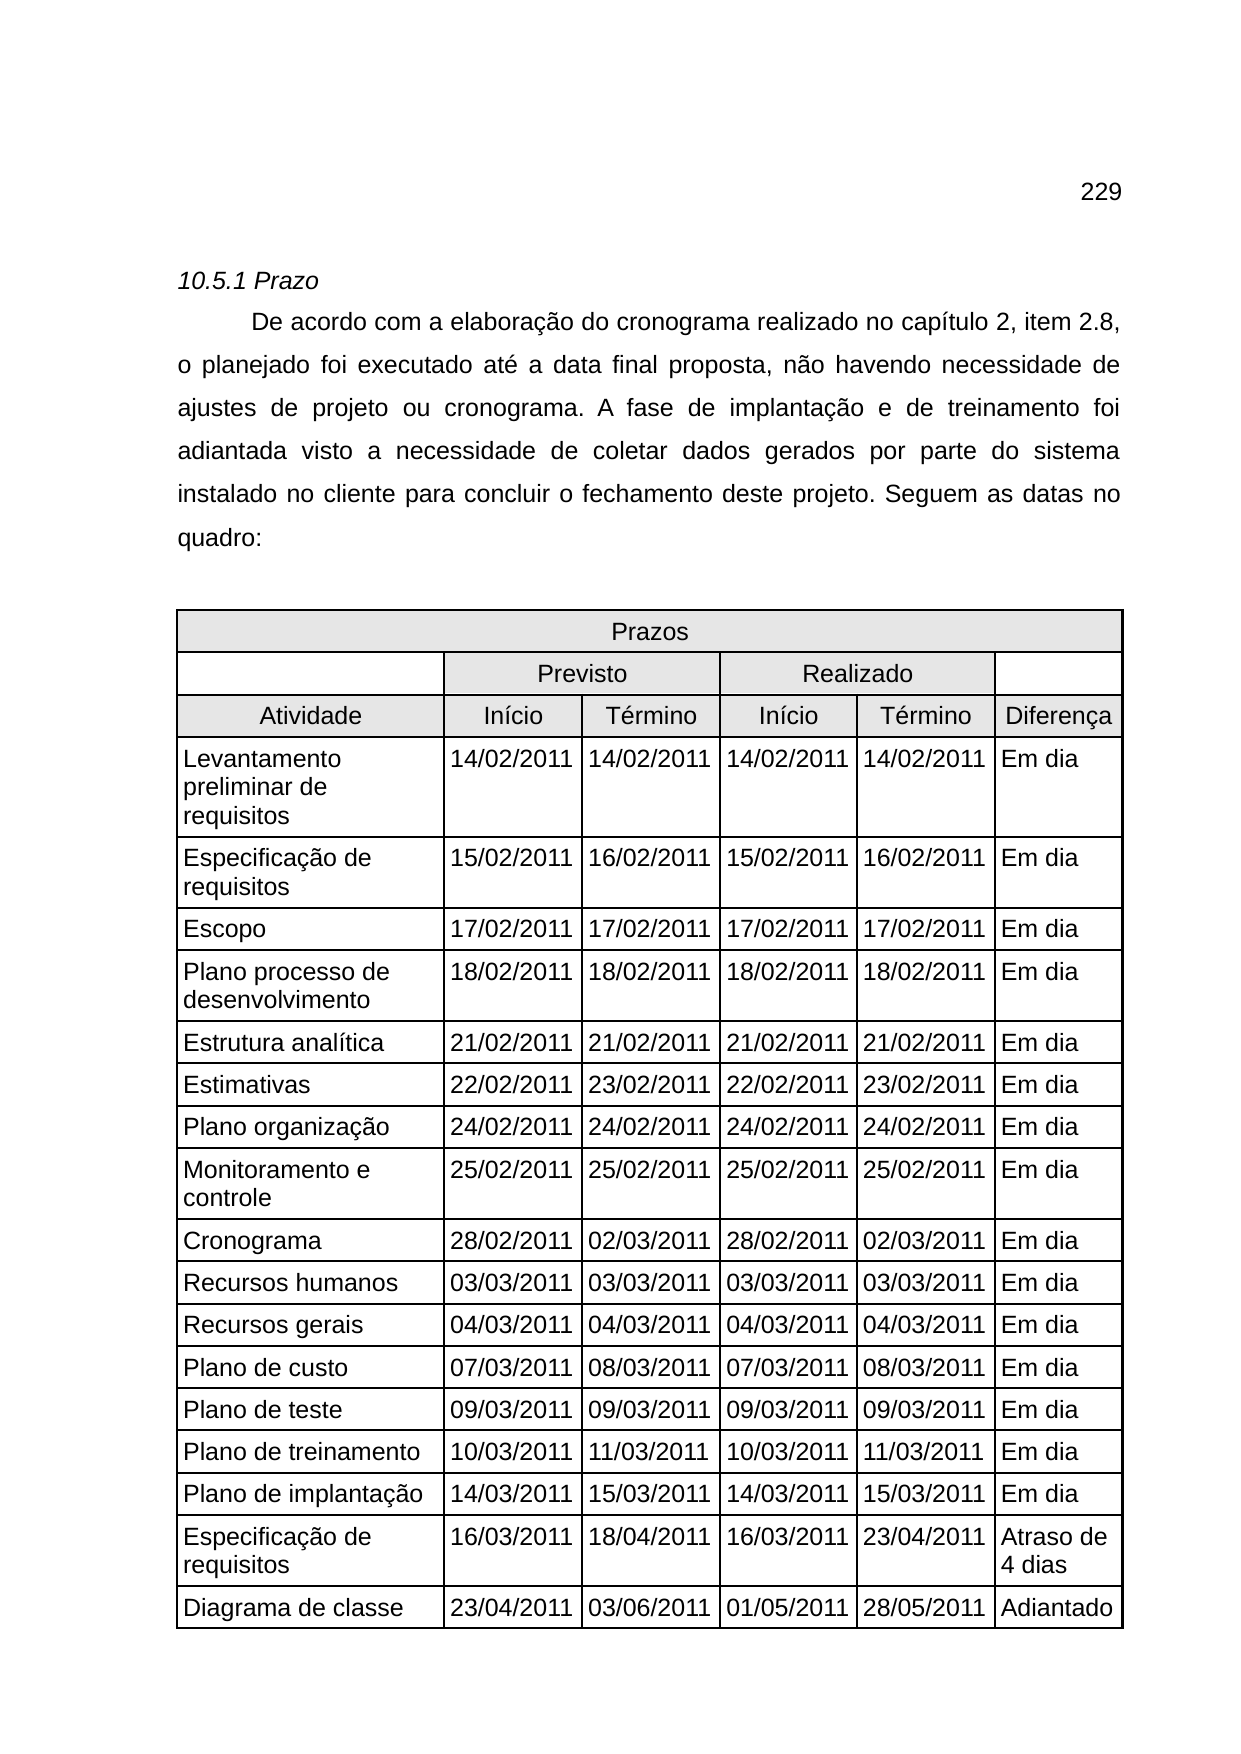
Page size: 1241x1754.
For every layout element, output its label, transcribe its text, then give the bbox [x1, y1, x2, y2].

table_cell Diferença [996, 696, 1121, 736]
table_cell Diagrama de classe [178, 1587, 443, 1627]
table_cell Cronograma [178, 1220, 443, 1260]
table_cell 03/03/2011 [583, 1262, 719, 1302]
table_cell 04/03/2011 [858, 1305, 994, 1345]
table_cell 02/03/2011 [858, 1220, 994, 1260]
table_cell 25/02/2011 [721, 1149, 856, 1218]
table_cell Escopo [178, 909, 443, 949]
table_cell Em dia [996, 1431, 1121, 1472]
table_cell 07/03/2011 [721, 1347, 856, 1387]
table_cell Em dia [996, 1389, 1121, 1429]
table_cell Plano de implantação [178, 1474, 443, 1514]
table_cell 02/03/2011 [583, 1220, 719, 1260]
table_cell Em dia [996, 838, 1121, 907]
table_cell 21/02/2011 [445, 1022, 581, 1062]
table_cell 04/03/2011 [583, 1305, 719, 1345]
table_cell 17/02/2011 [858, 909, 994, 949]
table_cell Início [445, 696, 581, 736]
table_cell 09/03/2011 [445, 1389, 581, 1429]
table_cell 16/03/2011 [445, 1516, 581, 1585]
table_cell Atraso de 4 dias [996, 1516, 1121, 1585]
table_cell 14/02/2011 [445, 738, 581, 836]
table_cell 17/02/2011 [583, 909, 719, 949]
table_cell 23/04/2011 [858, 1516, 994, 1585]
table_cell 18/04/2011 [583, 1516, 719, 1585]
table_cell Plano de teste [178, 1389, 443, 1429]
table_cell Recursos gerais [178, 1305, 443, 1345]
table_cell 10/03/2011 [721, 1431, 856, 1472]
table_cell 17/02/2011 [445, 909, 581, 949]
table_cell Em dia [996, 1022, 1121, 1062]
table_cell 21/02/2011 [583, 1022, 719, 1062]
table_cell Plano de treinamento [178, 1431, 443, 1472]
table_cell 15/03/2011 [583, 1474, 719, 1514]
table_cell 18/02/2011 [858, 951, 994, 1020]
table_cell Em dia [996, 951, 1121, 1020]
table_cell 03/06/2011 [583, 1587, 719, 1627]
table_cell Plano processo de desenvolvimento [178, 951, 443, 1020]
table_cell Plano de custo [178, 1347, 443, 1387]
table_cell 22/02/2011 [445, 1064, 581, 1104]
table_cell Especificação de requisitos [178, 1516, 443, 1585]
table_cell 03/03/2011 [445, 1262, 581, 1302]
table_cell 21/02/2011 [721, 1022, 856, 1062]
table_cell Estrutura analítica [178, 1022, 443, 1062]
table_cell Realizado [721, 653, 994, 693]
table_cell 23/04/2011 [445, 1587, 581, 1627]
table_cell 07/03/2011 [445, 1347, 581, 1387]
table_cell 24/02/2011 [721, 1107, 856, 1147]
table_cell Término [858, 696, 994, 736]
table_cell 28/02/2011 [445, 1220, 581, 1260]
table_cell 18/02/2011 [721, 951, 856, 1020]
subtitle 10.5.1 Prazo [177, 266, 1122, 294]
table_cell [996, 653, 1121, 693]
table_cell [178, 653, 443, 693]
table_cell 09/03/2011 [858, 1389, 994, 1429]
table_cell 23/02/2011 [583, 1064, 719, 1104]
table_cell 03/03/2011 [721, 1262, 856, 1302]
table_cell Estimativas [178, 1064, 443, 1104]
table_cell Atividade [178, 696, 443, 736]
table_cell 16/02/2011 [858, 838, 994, 907]
table_cell Em dia [996, 1474, 1121, 1514]
table_cell 15/03/2011 [858, 1474, 994, 1514]
table_cell 14/02/2011 [583, 738, 719, 836]
table_cell 04/03/2011 [721, 1305, 856, 1345]
table_cell 15/02/2011 [721, 838, 856, 907]
table_header Prazos [178, 611, 1121, 651]
table_cell 08/03/2011 [858, 1347, 994, 1387]
table_cell 21/02/2011 [858, 1022, 994, 1062]
table_cell 24/02/2011 [858, 1107, 994, 1147]
table_cell 28/02/2011 [721, 1220, 856, 1260]
table_cell 14/02/2011 [858, 738, 994, 836]
table_cell 23/02/2011 [858, 1064, 994, 1104]
table_cell Em dia [996, 1305, 1121, 1345]
table_cell Previsto [445, 653, 719, 693]
table_cell 08/03/2011 [583, 1347, 719, 1387]
table_cell 15/02/2011 [445, 838, 581, 907]
table_cell 04/03/2011 [445, 1305, 581, 1345]
table_cell 18/02/2011 [583, 951, 719, 1020]
table_cell Em dia [996, 1064, 1121, 1104]
table_cell 25/02/2011 [583, 1149, 719, 1218]
table_cell 16/03/2011 [721, 1516, 856, 1585]
table_cell Início [721, 696, 856, 736]
table_cell Recursos humanos [178, 1262, 443, 1302]
table_cell 09/03/2011 [721, 1389, 856, 1429]
table_cell 10/03/2011 [445, 1431, 581, 1472]
table_cell Em dia [996, 909, 1121, 949]
table_cell 18/02/2011 [445, 951, 581, 1020]
table_cell 09/03/2011 [583, 1389, 719, 1429]
table_cell 14/02/2011 [721, 738, 856, 836]
table_cell 24/02/2011 [583, 1107, 719, 1147]
table_cell 16/02/2011 [583, 838, 719, 907]
table_cell Em dia [996, 1149, 1121, 1218]
table_cell 28/05/2011 [858, 1587, 994, 1627]
table_cell 25/02/2011 [858, 1149, 994, 1218]
table_cell Especificação de requisitos [178, 838, 443, 907]
table_cell Plano organização [178, 1107, 443, 1147]
table_cell 01/05/2011 [721, 1587, 856, 1627]
table_cell 03/03/2011 [858, 1262, 994, 1302]
table_cell Término [583, 696, 719, 736]
table_cell Em dia [996, 1220, 1121, 1260]
table_cell 14/03/2011 [721, 1474, 856, 1514]
table_cell Monitoramento e controle [178, 1149, 443, 1218]
table_cell 11/03/2011 [858, 1431, 994, 1472]
table_cell Em dia [996, 1347, 1121, 1387]
table_cell Em dia [996, 1107, 1121, 1147]
text De acordo com a elaboração do cronograma realizado no capítulo 2, item 2.8, o planejado foi executado até a data final proposta, não havendo necessidade de ajustes de projeto ou cronograma. A fase de implantação e de treinamento foi adiantada visto a necessidade de coletar dados gerados por parte do sistema instalado no cliente para concluir o fechamento deste projeto. Seguem as datas no quadro: [177, 307, 1122, 551]
table_cell 25/02/2011 [445, 1149, 581, 1218]
table_cell 22/02/2011 [721, 1064, 856, 1104]
table_cell 24/02/2011 [445, 1107, 581, 1147]
table_cell Em dia [996, 738, 1121, 836]
table_cell Levantamento preliminar de requisitos [178, 738, 443, 836]
table_cell Adiantado [996, 1587, 1121, 1627]
table_cell 17/02/2011 [721, 909, 856, 949]
table_cell 11/03/2011 [583, 1431, 719, 1472]
table_cell 14/03/2011 [445, 1474, 581, 1514]
table_cell Em dia [996, 1262, 1121, 1302]
